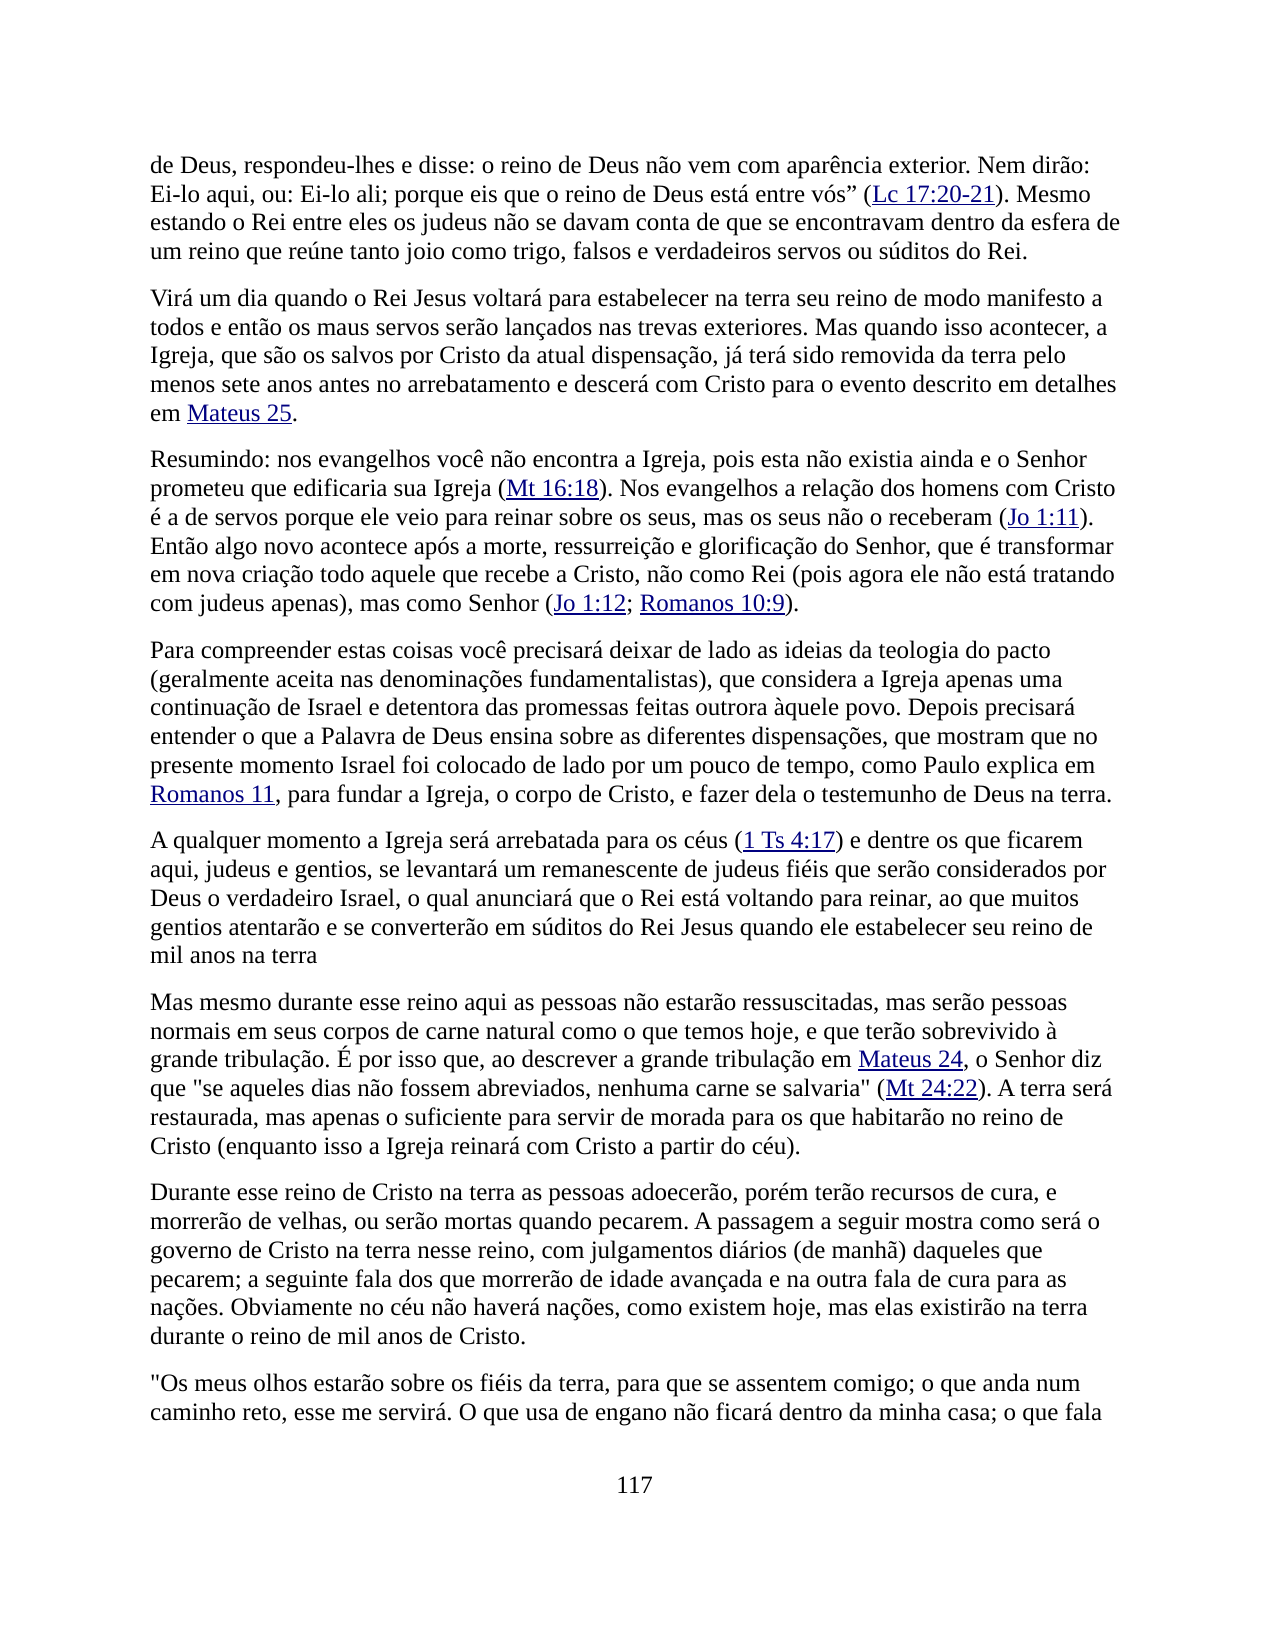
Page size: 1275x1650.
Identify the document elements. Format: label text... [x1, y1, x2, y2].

text Virá um dia quando o Rei Jesus voltará para estabelecer na terra seu reino de modo manifesto a todos e então os maus servos serão lançados nas trevas exteriores. Mas quando isso acontecer, a Igreja, que são os salvos por Cristo da atual dispensação, já terá sido removida da terra pelo menos sete anos antes no arrebatamento e descerá com Cristo para o evento descrito em detalhes em Mateus 25. [150, 283, 1125, 427]
text "Os meus olhos estarão sobre os fiéis da terra, para que se assentem comigo; o que anda num caminho reto, esse me servirá. O que usa de engano não ficará dentro da minha casa; o que fala [150, 1368, 1125, 1425]
text Para compreender estas coisas você precisará deixar de lado as ideias da teologia do pacto (geralmente aceita nas denominações fundamentalistas), que considera a Igreja apenas uma continuação de Israel e detentora das promessas feitas outrora àquele povo. Depois precisará entender o que a Palavra de Deus ensina sobre as diferentes dispensações, que mostram que no presente momento Israel foi colocado de lado por um pouco de tempo, como Paulo explica em Romanos 11, para fundar a Igreja, o corpo de Cristo, e fazer dela o testemunho de Deus na terra. [150, 635, 1125, 807]
text Mas mesmo durante esse reino aqui as pessoas não estarão ressuscitadas, mas serão pessoas normais em seus corpos de carne natural como o que temos hoje, e que terão sobrevivido à grande tribulação. É por isso que, ao descrever a grande tribulação em Mateus 24, o Senhor diz que "se aqueles dias não fossem abreviados, nenhuma carne se salvaria" (Mt 24:22). A terra será restaurada, mas apenas o suficiente para servir de morada para os que habitarão no reino de Cristo (enquanto isso a Igreja reinará com Cristo a partir do céu). [150, 987, 1125, 1159]
text A qualquer momento a Igreja será arrebatada para os céus (1 Ts 4:17) e dentre os que ficarem aqui, judeus e gentios, se levantará um remanescente de judeus fiéis que serão considerados por Deus o verdadeiro Israel, o qual anunciará que o Rei está voltando para reinar, ao que muitos gentios atentarão e se converterão em súditos do Rei Jesus quando ele estabelecer seu reino de mil anos na terra [150, 825, 1125, 969]
text de Deus, respondeu-lhes e disse: o reino de Deus não vem com aparência exterior. Nem dirão: Ei-lo aqui, ou: Ei-lo ali; porque eis que o reino de Deus está entre vós” (Lc 17:20-21). Mesmo estando o Rei entre eles os judeus não se davam conta de que se encontravam dentro da esfera de um reino que reúne tanto joio como trigo, falsos e verdadeiros servos ou súditos do Rei. [150, 150, 1125, 265]
text Durante esse reino de Cristo na terra as pessoas adoecerão, porém terão recursos de cura, e morrerão de velhas, ou serão mortas quando pecarem. A passagem a seguir mostra como será o governo de Cristo na terra nesse reino, com julgamentos diários (de manhã) daqueles que pecarem; a seguinte fala dos que morrerão de idade avançada e na outra fala de cura para as nações. Obviamente no céu não haverá nações, como existem hoje, mas elas existirão na terra durante o reino de mil anos de Cristo. [150, 1177, 1125, 1350]
text Resumindo: nos evangelhos você não encontra a Igreja, pois esta não existia ainda e o Senhor prometeu que edificaria sua Igreja (Mt 16:18). Nos evangelhos a relação dos homens com Cristo é a de servos porque ele veio para reinar sobre os seus, mas os seus não o receberam (Jo 1:11). Então algo novo acontece após a morte, ressurreição e glorificação do Senhor, que é transformar em nova criação todo aquele que recebe a Cristo, não como Rei (pois agora ele não está tratando com judeus apenas), mas como Senhor (Jo 1:12; Romanos 10:9). [150, 444, 1125, 617]
